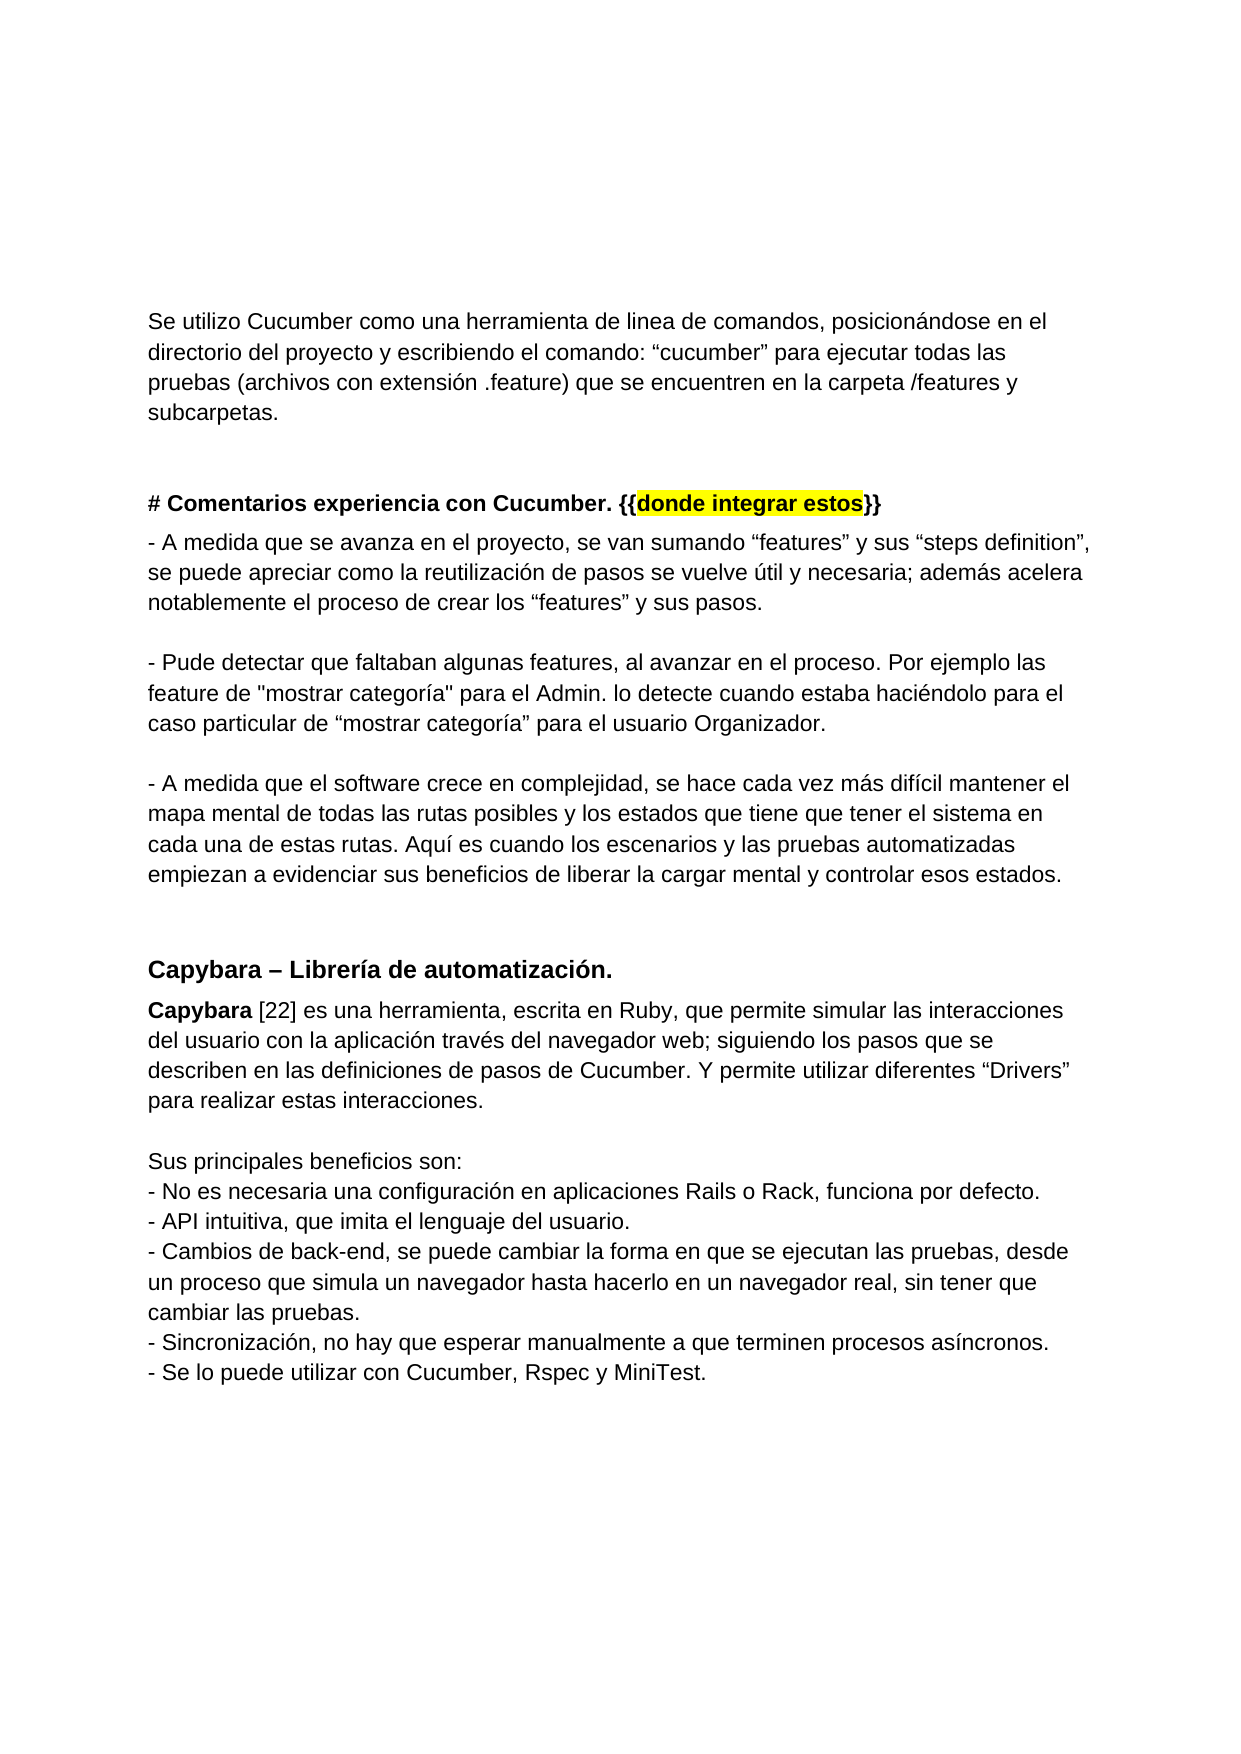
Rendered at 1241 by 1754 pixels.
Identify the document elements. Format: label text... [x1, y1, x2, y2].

text Se utilizo Cucumber como una herramienta de linea de comandos, posicionándose en el directorio del proyecto y escribiendo el comando: “cucumber” para ejecutar todas las pruebas (archivos con extensión .feature) que se encuentren en la carpeta /features y subcarpetas. [148, 308, 1093, 425]
subtitle Capybara – Librería de automatización. [148, 955, 1093, 984]
text - No es necesaria una configuración en aplicaciones Rails o Rack, funciona por defecto. [148, 1178, 1093, 1204]
text Sus principales beneficios son: [148, 1148, 1093, 1174]
text # Comentarios experiencia con Cucumber. {{donde integrar estos}} [148, 489, 1093, 516]
text - API intuitiva, que imita el lenguaje del usuario. [148, 1208, 1093, 1234]
text Capybara [22] es una herramienta, escrita en Ruby, que permite simular las interacciones del usuario con la aplicación través del navegador web; siguiendo los pasos que se describen en las definiciones de pasos de Cucumber. Y permite utilizar diferentes “Drivers” para realizar estas interacciones. [148, 997, 1093, 1114]
text - A medida que se avanza en el proyecto, se van sumando “features” y sus “steps definition”, se puede apreciar como la reutilización de pasos se vuelve útil y necesaria; además acelera notablemente el proceso de crear los “features” y sus pasos. [148, 528, 1093, 615]
text - Se lo puede utilizar con Cucumber, Rspec y MiniTest. [148, 1359, 1093, 1386]
text - Pude detectar que faltaban algunas features, al avanzar en el proceso. Por ejemplo las feature de "mostrar categoría" para el Admin. lo detecte cuando estaba haciéndolo para el caso particular de “mostrar categoría” para el usuario Organizador. [148, 649, 1093, 736]
text - Sincronización, no hay que esperar manualmente a que terminen procesos asíncronos. [148, 1329, 1093, 1355]
text - A medida que el software crece en complejidad, se hace cada vez más difícil mantener el mapa mental de todas las rutas posibles y los estados que tiene que tener el sistema en cada una de estas rutas. Aquí es cuando los escenarios y las pruebas automatizadas empiezan a evidenciar sus beneficios de liberar la cargar mental y controlar esos estados. [148, 770, 1093, 887]
text - Cambios de back-end, se puede cambiar la forma en que se ejecutan las pruebas, desde un proceso que simula un navegador hasta hacerlo en un navegador real, sin tener que cambiar las pruebas. [148, 1238, 1093, 1325]
